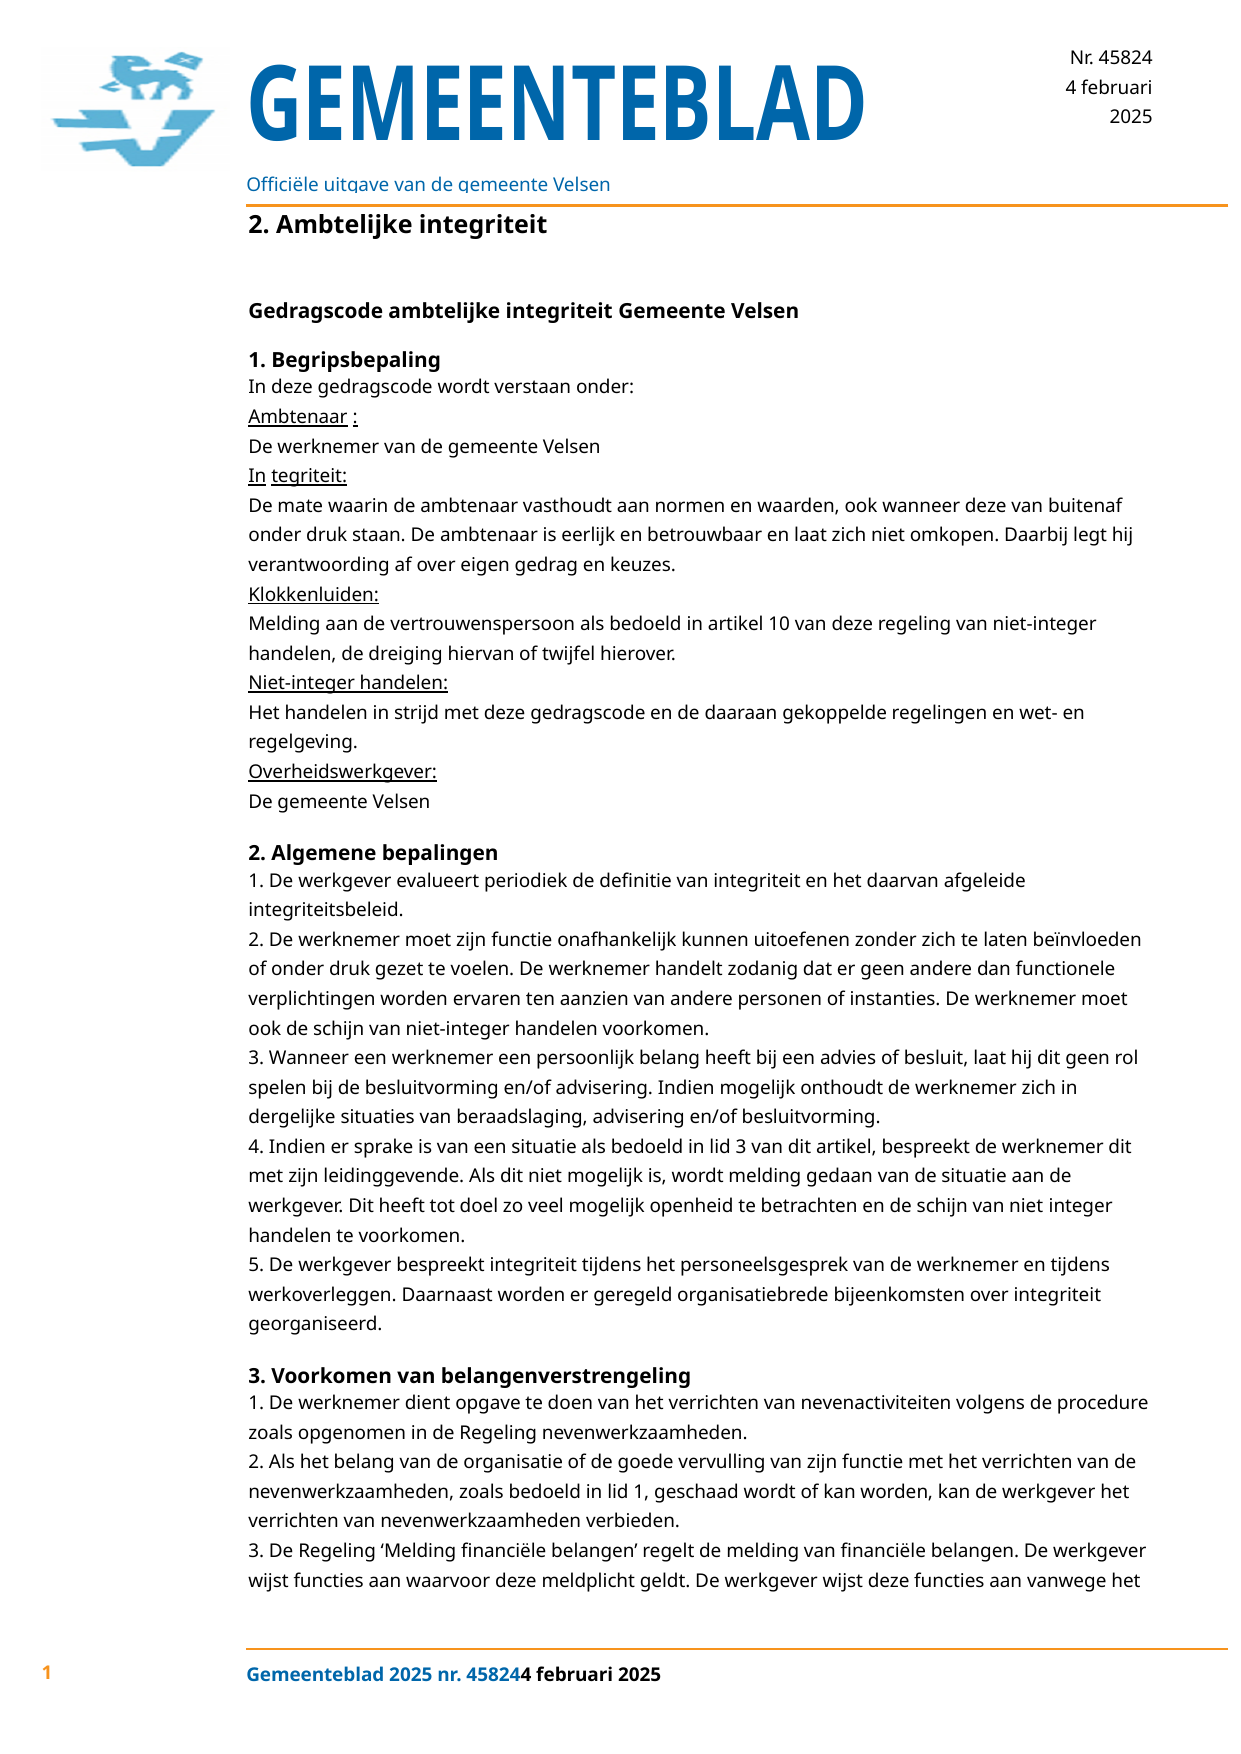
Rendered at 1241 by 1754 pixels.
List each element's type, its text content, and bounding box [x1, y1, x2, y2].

text 2. Ambtelijke integriteit [248, 207, 1152, 241]
text 3. De Regeling ‘Melding financiële belangen’ regelt de melding van financiële belangen. De werkgever wijst functies aan waarvoor deze meldplicht geldt. De werkgever wijst deze functies aan vanwege het [248, 1537, 1152, 1593]
text Ambtenaar : [248, 403, 1152, 429]
text Klokkenluiden: [248, 581, 1152, 607]
text Overheidswerkgever: [248, 758, 1152, 784]
text De werknemer van de gemeente Velsen [248, 433, 1152, 459]
text 5. De werkgever bespreekt integriteit tijdens het personeelsgesprek van de werknemer en tijdens werkoverleggen. Daarnaast worden er geregeld organisatiebrede bijeenkomsten over integriteit georganiseerd. [248, 1251, 1152, 1336]
text 2. Als het belang van de organisatie of de goede vervulling van zijn functie met het verrichten van de nevenwerkzaamheden, zoals bedoeld in lid 1, geschaad wordt of kan worden, kan de werkgever het verrichten van nevenwerkzaamheden verbieden. [248, 1448, 1152, 1533]
text Melding aan de vertrouwenspersoon als bedoeld in artikel 10 van deze regeling van niet-integer handelen, de dreiging hiervan of twijfel hierover. [248, 610, 1152, 666]
picture [41, 47, 231, 172]
text 2. De werknemer moet zijn functie onafhankelijk kunnen uitoefenen zonder zich te laten beïnvloeden of onder druk gezet te voelen. De werknemer handelt zodanig dat er geen andere dan functionele verplichtingen worden ervaren ten aanzien van andere personen of instanties. De werknemer moet ook de schijn van niet-integer handelen voorkomen. [248, 926, 1152, 1040]
text 3. Voorkomen van belangenverstrengeling [248, 1361, 1152, 1389]
text De gemeente Velsen [248, 788, 1152, 814]
text 2. Algemene bepalingen [248, 838, 1152, 867]
text 1. De werknemer dient opgave te doen van het verrichten van nevenactiviteiten volgens de procedure zoals opgenomen in de Regeling nevenwerkzaamheden. [248, 1389, 1152, 1445]
text De mate waarin de ambtenaar vasthoudt aan normen en waarden, ook wanneer deze van buitenaf onder druk staan. De ambtenaar is eerlijk en betrouwbaar en laat zich niet omkopen. Daarbij legt hij verantwoording af over eigen gedrag en keuzes. [248, 492, 1152, 577]
text 4. Indien er sprake is van een situatie als bedoeld in lid 3 van dit artikel, bespreekt de werknemer dit met zijn leidinggevende. Als dit niet mogelijk is, wordt melding gedaan van de situatie aan de werkgever. Dit heeft tot doel zo veel mogelijk openheid te betrachten en de schijn van niet­ integer handelen te voorkomen. [248, 1133, 1152, 1247]
text 1. De werkgever evalueert periodiek de definitie van integriteit en het daarvan afgeleide integriteitsbeleid. [248, 867, 1152, 922]
text 1. Begripsbepaling [248, 345, 1152, 374]
text Gedragscode ambtelijke integriteit Gemeente Velsen [248, 296, 1152, 324]
text In deze gedragscode wordt verstaan onder: [248, 374, 1152, 399]
text 3. Wanneer een werknemer een persoonlijk belang heeft bij een advies of besluit, laat hij dit geen rol spelen bij de besluitvorming en/of advisering. Indien mogelijk onthoudt de werknemer zich in dergelijke situaties van beraadslaging, advisering en/of besluitvorming. [248, 1044, 1152, 1129]
text Niet-integer handelen: [248, 669, 1152, 695]
text In tegriteit: [248, 462, 1152, 488]
text Het handelen in strijd met deze gedragscode en de daaraan gekoppelde regelingen en wet- en [248, 699, 1152, 725]
text regelgeving. [248, 729, 1152, 754]
